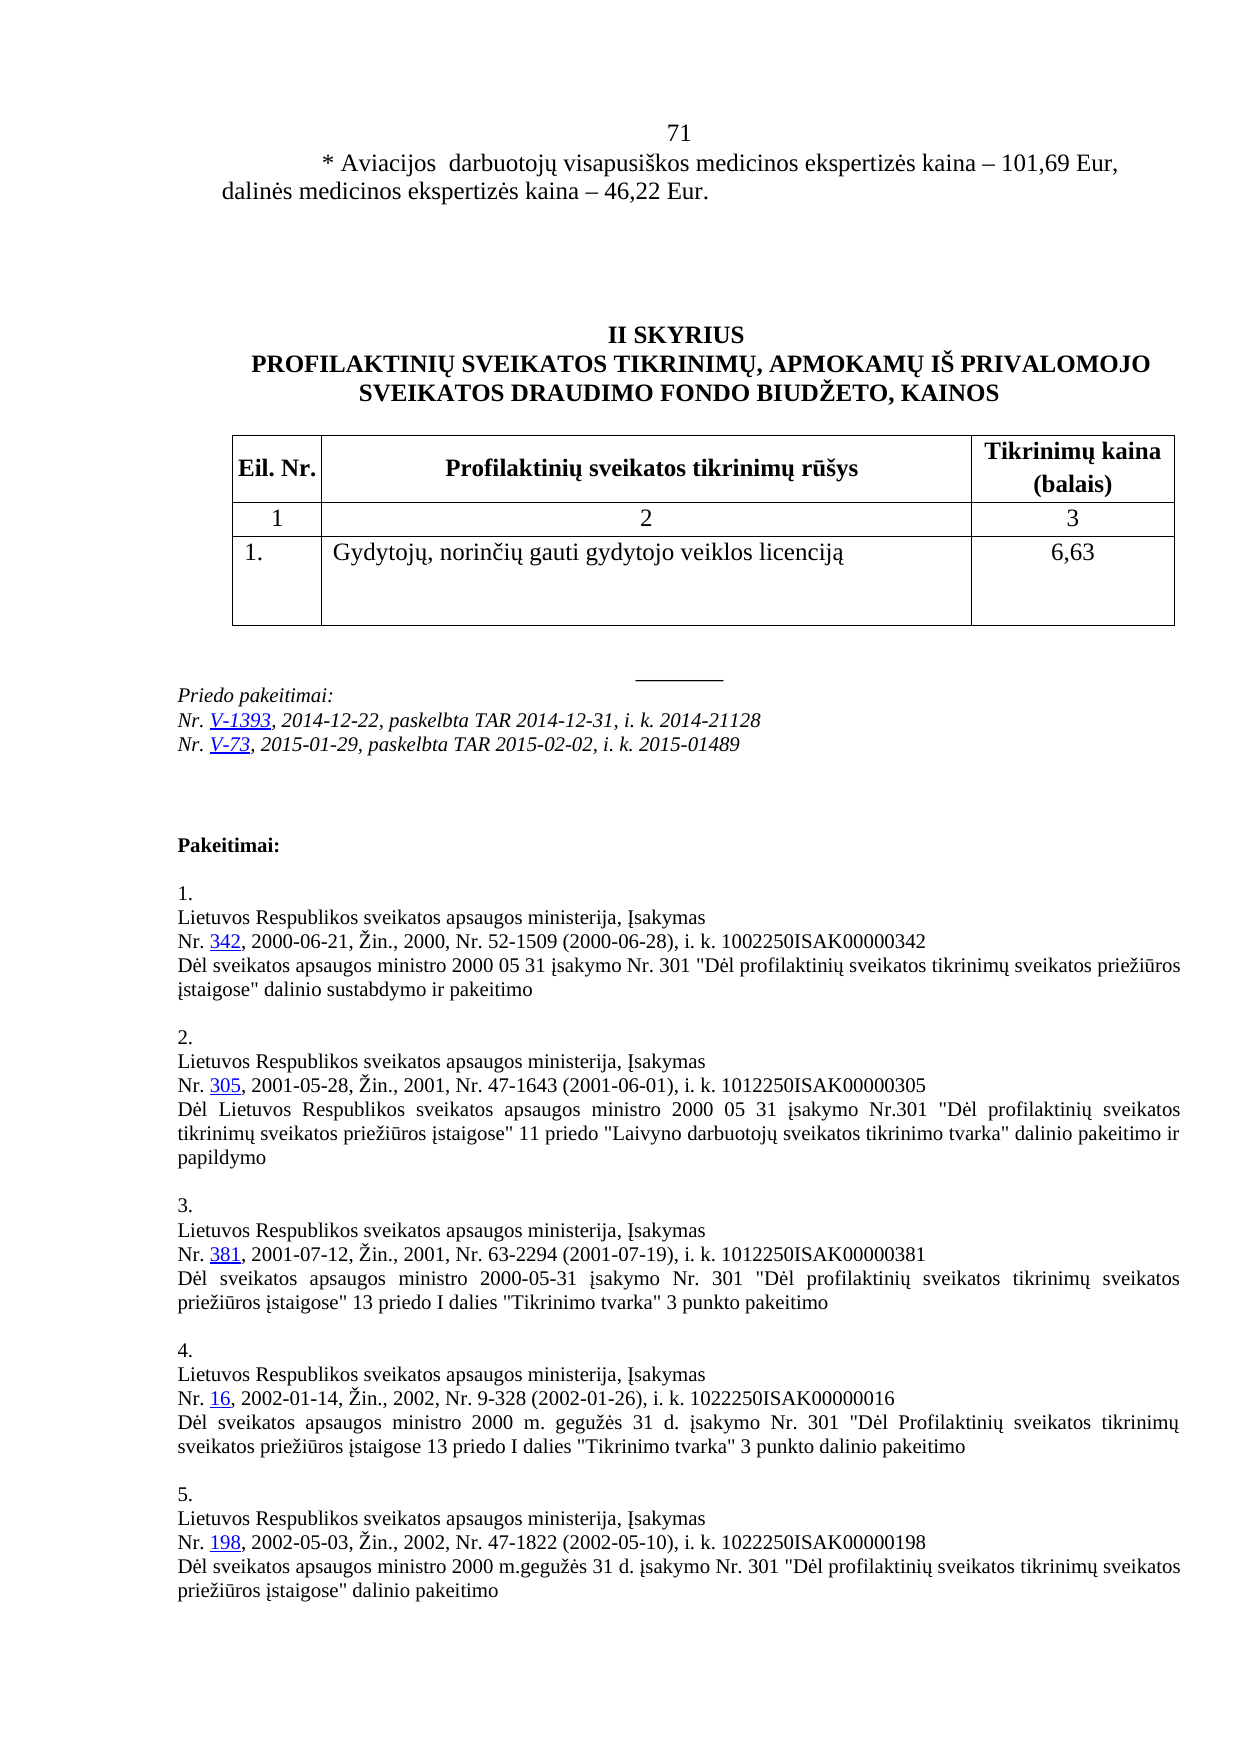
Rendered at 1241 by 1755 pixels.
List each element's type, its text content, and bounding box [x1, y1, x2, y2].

text 3. [177, 1193, 1181, 1217]
table_cell 3 [972, 503, 1174, 536]
table_cell 1 [233, 503, 321, 536]
text _______ [177, 655, 1181, 683]
text Lietuvos Respublikos sveikatos apsaugos ministerija, Įsakymas [177, 1217, 1181, 1242]
text Priedo pakeitimai: [177, 683, 1181, 707]
text II SKYRIUS [177, 320, 1181, 349]
text Lietuvos Respublikos sveikatos apsaugos ministerija, Įsakymas [177, 1049, 1181, 1073]
text Dėl sveikatos apsaugos ministro 2000-05-31 įsakymo Nr. 301 "Dėl profilaktinių sveikatos tikrinimų sveikatos priežiūros įstaigose" 13 priedo I dalies "Tikrinimo tvarka" 3 punkto pakeitimo [177, 1266, 1181, 1314]
table_cell 6,63 [972, 537, 1174, 625]
text Dėl sveikatos apsaugos ministro 2000 05 31 įsakymo Nr. 301 "Dėl profilaktinių sveikatos tikrinimų sveikatos priežiūros įstaigose" dalinio sustabdymo ir pakeitimo [177, 953, 1181, 1001]
text Dėl Lietuvos Respublikos sveikatos apsaugos ministro 2000 05 31 įsakymo Nr.301 "Dėl profilaktinių sveikatos tikrinimų sveikatos priežiūros įstaigose" 11 priedo "Laivyno darbuotojų sveikatos tikrinimo tvarka" dalinio pakeitimo ir papildymo [177, 1097, 1181, 1169]
text Lietuvos Respublikos sveikatos apsaugos ministerija, Įsakymas [177, 1506, 1181, 1530]
text 4. [177, 1338, 1181, 1362]
text Nr. 305, 2001-05-28, Žin., 2001, Nr. 47-1643 (2001-06-01), i. k. 1012250ISAK00000305 [177, 1073, 1181, 1097]
table_header Tikrinimų kaina (balais) [972, 436, 1174, 502]
text Nr. 198, 2002-05-03, Žin., 2002, Nr. 47-1822 (2002-05-10), i. k. 1022250ISAK00000198 [177, 1530, 1181, 1554]
text PROFILAKTINIŲ SVEIKATOS TIKRINIMŲ, APMOKAMŲ IŠ PRIVALOMOJO SVEIKATOS DRAUDIMO FONDO BIUDŽETO, KAINOS [177, 349, 1181, 406]
text 2. [177, 1025, 1181, 1049]
text Dėl sveikatos apsaugos ministro 2000 m. gegužės 31 d. įsakymo Nr. 301 "Dėl Profilaktinių sveikatos tikrinimų sveikatos priežiūros įstaigose 13 priedo I dalies "Tikrinimo tvarka" 3 punkto dalinio pakeitimo [177, 1410, 1181, 1458]
text Nr. V-73, 2015-01-29, paskelbta TAR 2015-02-02, i. k. 2015-01489 [177, 732, 1181, 756]
table_cell 2 [322, 503, 971, 536]
table_header Eil. Nr. [233, 436, 321, 502]
table_header Profilaktinių sveikatos tikrinimų rūšys [322, 436, 971, 502]
table_cell 1. [233, 537, 321, 625]
text Pakeitimai: [177, 832, 1181, 857]
text Lietuvos Respublikos sveikatos apsaugos ministerija, Įsakymas [177, 905, 1181, 929]
text Nr. 16, 2002-01-14, Žin., 2002, Nr. 9-328 (2002-01-26), i. k. 1022250ISAK00000016 [177, 1386, 1181, 1410]
text Nr. V-1393, 2014-12-22, paskelbta TAR 2014-12-31, i. k. 2014-21128 [177, 707, 1181, 732]
text Lietuvos Respublikos sveikatos apsaugos ministerija, Įsakymas [177, 1362, 1181, 1386]
text Nr. 342, 2000-06-21, Žin., 2000, Nr. 52-1509 (2000-06-28), i. k. 1002250ISAK00000342 [177, 929, 1181, 953]
text Dėl sveikatos apsaugos ministro 2000 m.gegužės 31 d. įsakymo Nr. 301 "Dėl profilaktinių sveikatos tikrinimų sveikatos priežiūros įstaigose" dalinio pakeitimo [177, 1554, 1181, 1602]
text 5. [177, 1482, 1181, 1506]
text 1. [177, 881, 1181, 905]
text * Aviacijos darbuotojų visapusiškos medicinos ekspertizės kaina – 101,69 Eur, dalinės medicinos ekspertizės kaina – 46,22 Eur. [222, 148, 1181, 205]
table_cell Gydytojų, norinčių gauti gydytojo veiklos licenciją [322, 537, 971, 625]
text Nr. 381, 2001-07-12, Žin., 2001, Nr. 63-2294 (2001-07-19), i. k. 1012250ISAK00000381 [177, 1242, 1181, 1266]
